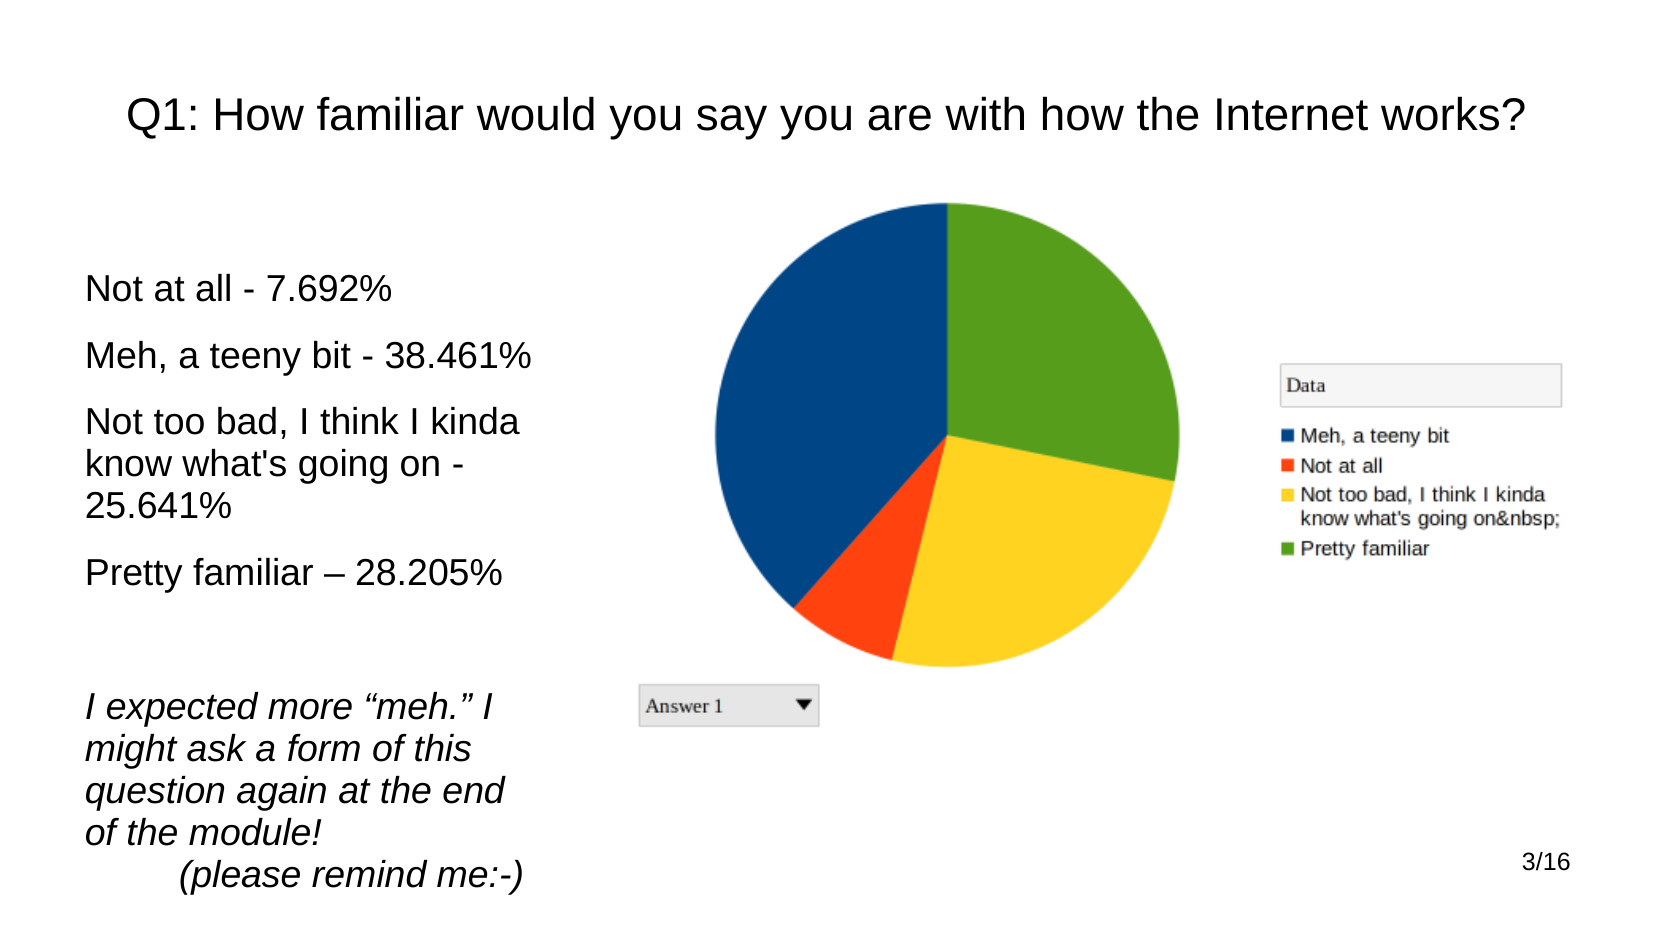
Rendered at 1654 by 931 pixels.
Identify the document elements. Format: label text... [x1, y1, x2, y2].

text_box Not at all - 7.692% Meh, a teeny bit - 38.461% Not too bad, I think I kinda know what's going on - 25.641% Pretty familiar – 28.205% I expected more “meh.” I might ask a form of this question again at the end of the module! (please remind me:-) [70, 259, 550, 903]
title Q1: How familiar would you say you are with how the Internet works? [82, 37, 1571, 193]
picture [620, 192, 1580, 732]
